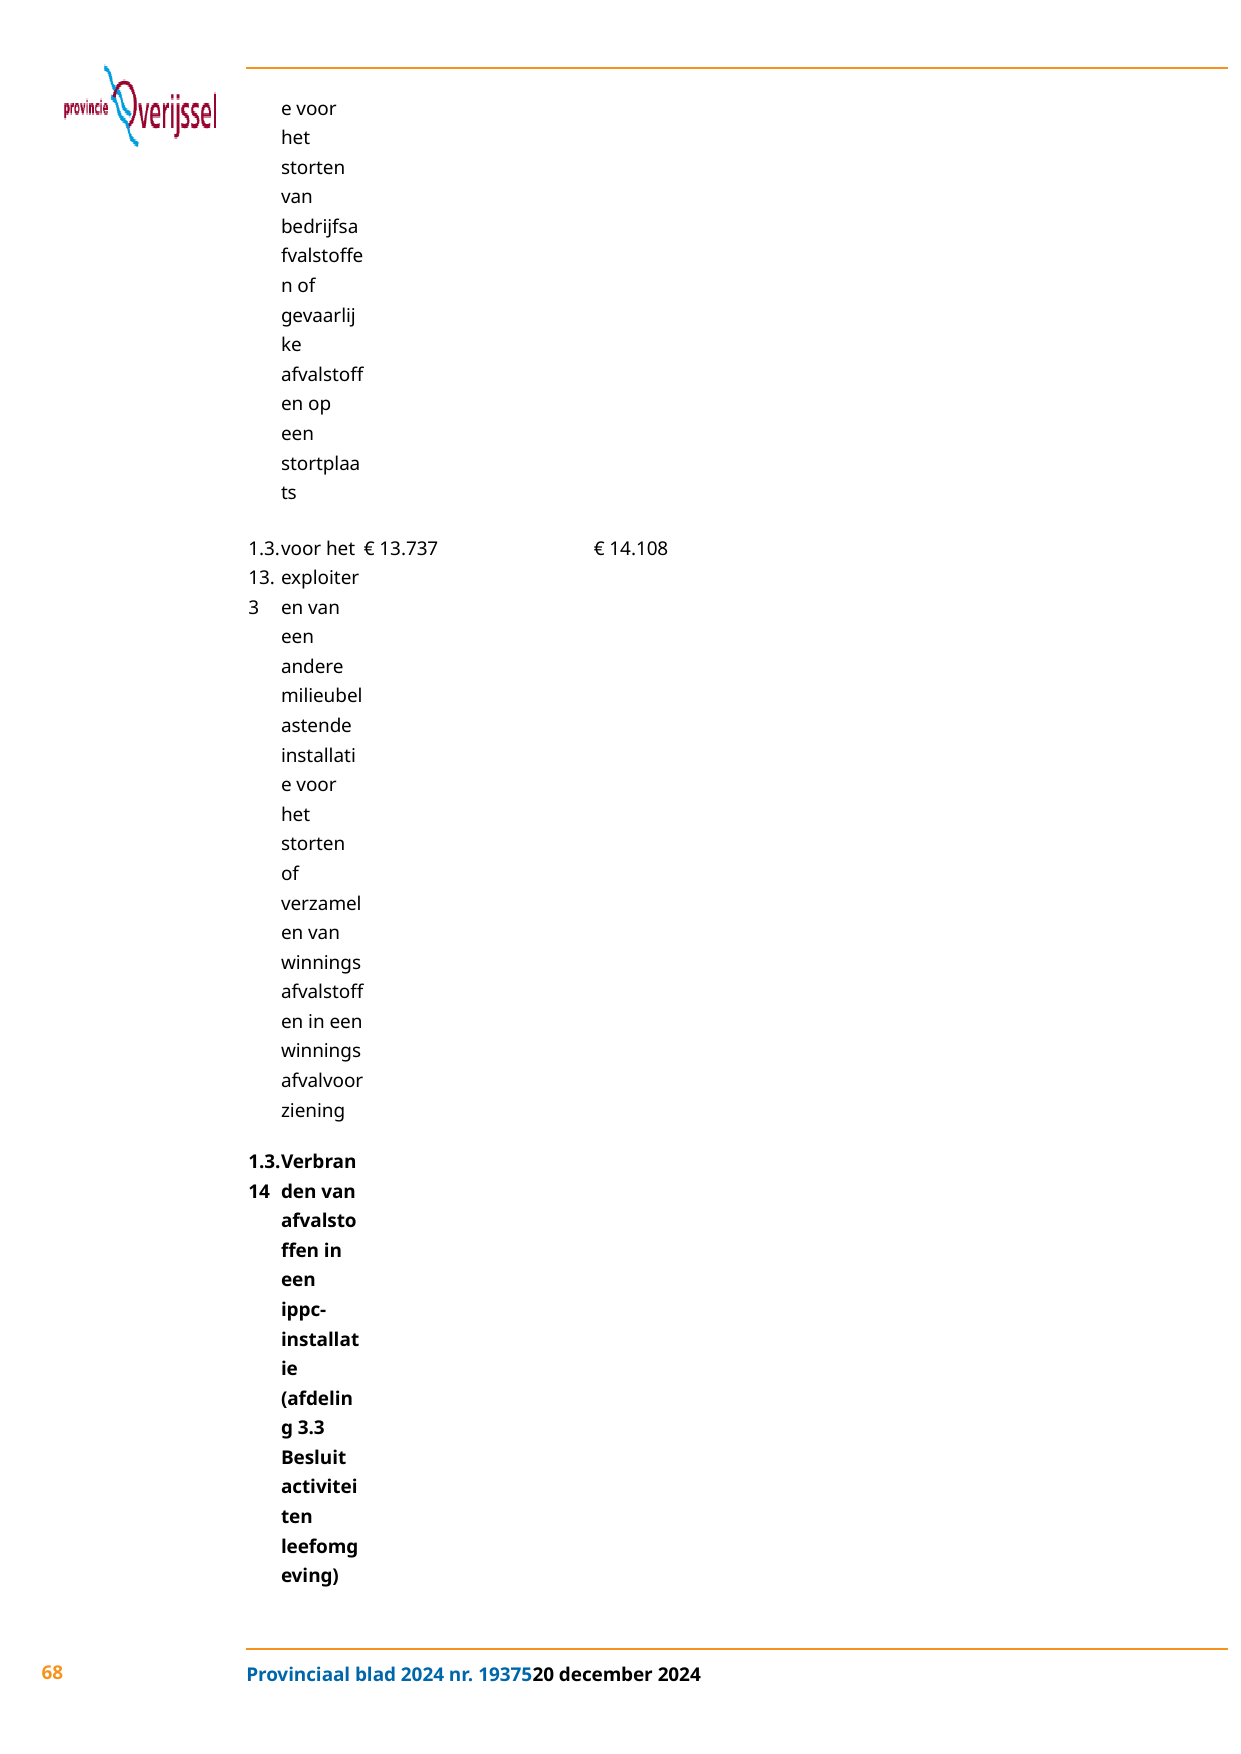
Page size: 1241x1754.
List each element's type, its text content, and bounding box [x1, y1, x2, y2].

table_cell [364, 95, 593, 535]
table_cell [594, 95, 823, 535]
table_cell 1.3.13.3 [248, 535, 281, 1122]
table_cell voor het exploiteren van een andere milieubelastende installatie voor het storten of verzamelen van winningsafvalstoffen in een winningsafvalvoorziening [281, 535, 363, 1122]
table_cell Verbranden van afvalstoffen in een ippc-installatie (afdeling 3.3 Besluit activiteiten leefomgeving) [281, 1148, 363, 1588]
table_cell [594, 1123, 823, 1148]
table_cell € 13.737 [364, 535, 593, 1122]
table_cell 1.3.14 [248, 1148, 281, 1588]
table_cell [281, 1123, 363, 1148]
picture [41, 47, 231, 172]
table_cell [248, 1123, 281, 1148]
table_cell e voor het storten van bedrijfsafvalstoffen of gevaarlijke afvalstoffen op een stortplaats [281, 95, 363, 535]
table_cell € 14.108 [594, 535, 823, 1122]
table_cell [364, 1148, 593, 1588]
table_cell [594, 1148, 823, 1588]
table_cell [364, 1123, 593, 1148]
table_cell [248, 95, 281, 535]
